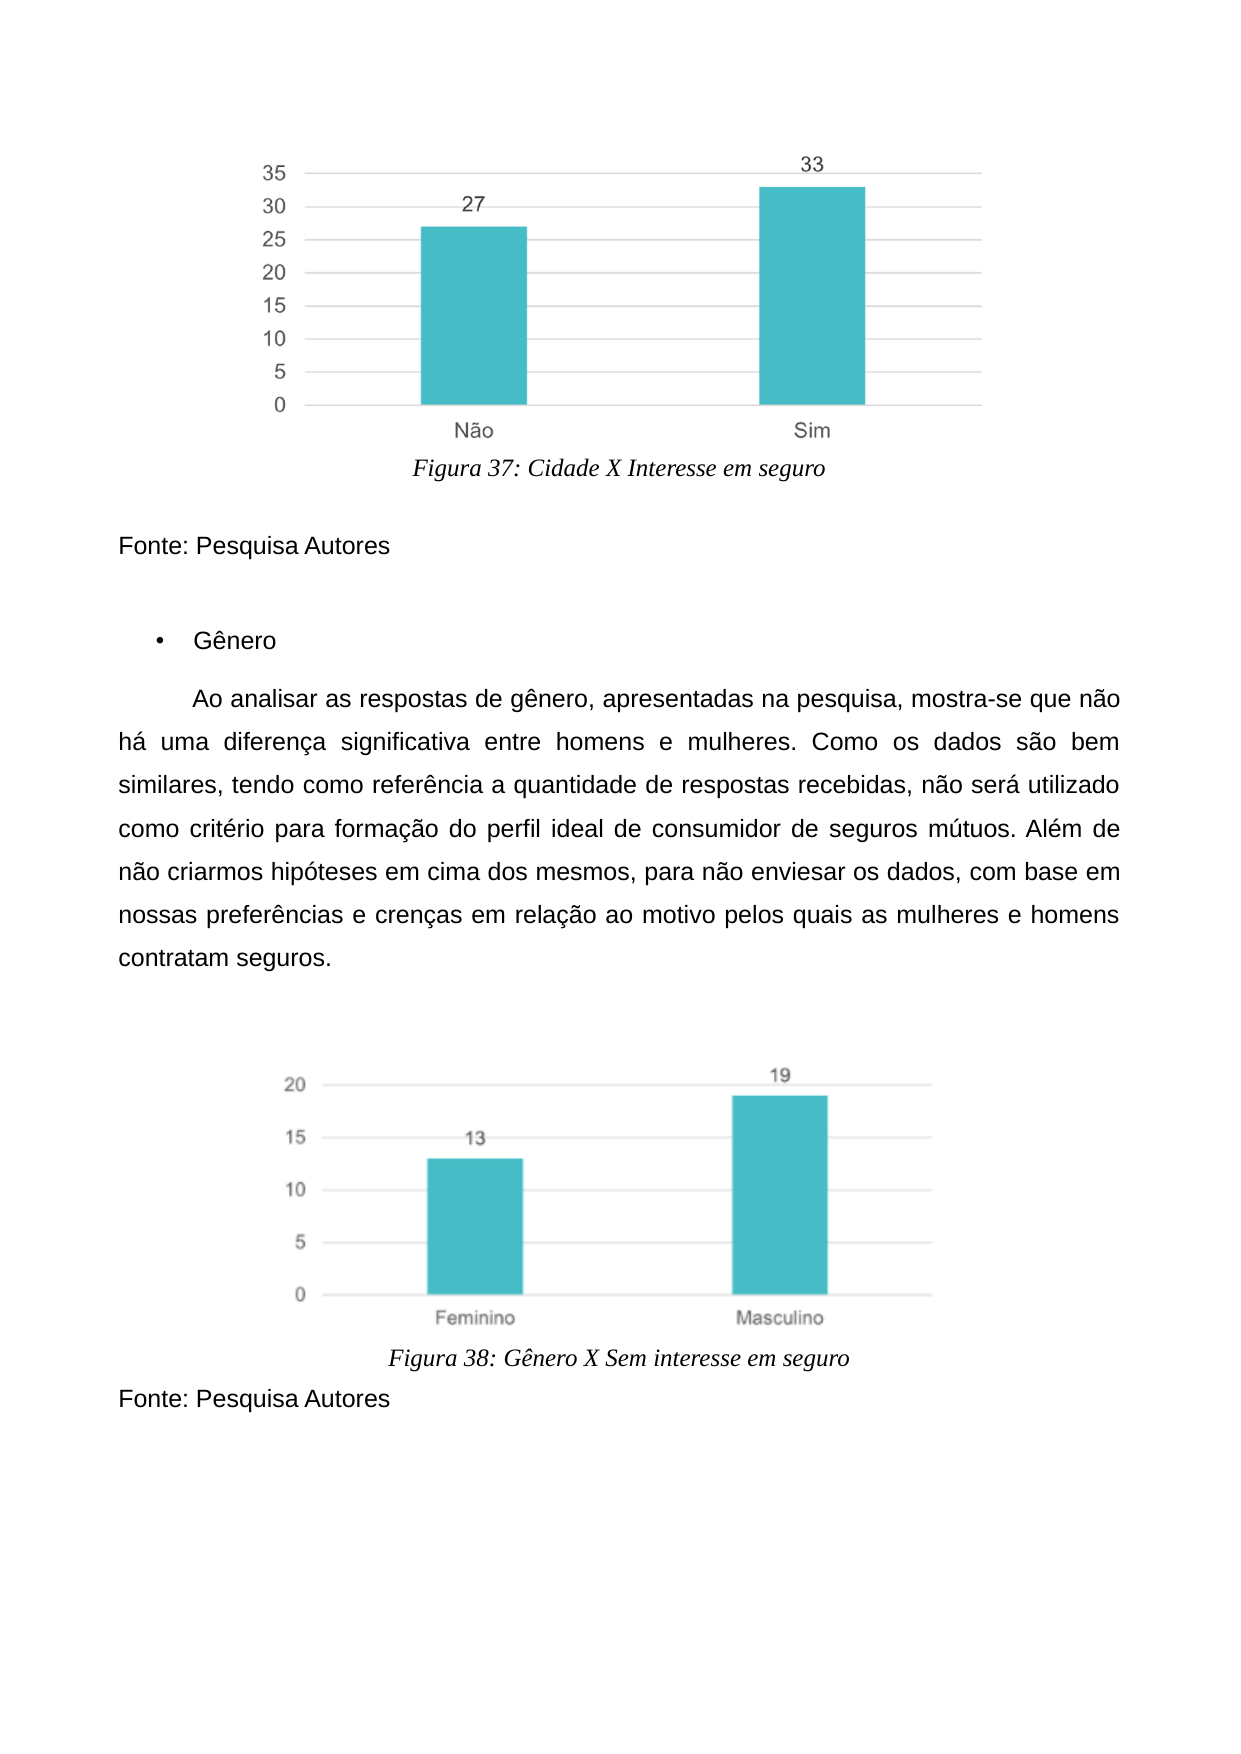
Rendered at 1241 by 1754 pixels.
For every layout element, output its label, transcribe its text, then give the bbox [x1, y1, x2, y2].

text Fonte: Pesquisa Autores [118, 1029, 1122, 1412]
text Figura 38: Gênero X Sem interesse em seguro [260, 1344, 980, 1372]
text Figura 37: Cidade X Interesse em seguro [228, 454, 1012, 482]
list Gênero [156, 626, 1122, 655]
text Fonte: Pesquisa Autores [118, 531, 1122, 560]
text Ao analisar as respostas de gênero, apresentadas na pesquisa, mostra-se que não há uma diferença significativa entre homens e mulheres. Como os dados são bem similares, tendo como referência a quantidade de respostas recebidas, não será utilizado como critério para formação do perfil ideal de consumidor de seguros mútuos. Além de não criarmos hipóteses em cima dos mesmos, para não enviesar os dados, com base em nossas preferências e crenças em relação ao motivo pelos quais as mulheres e homens contratam seguros. [118, 684, 1122, 972]
